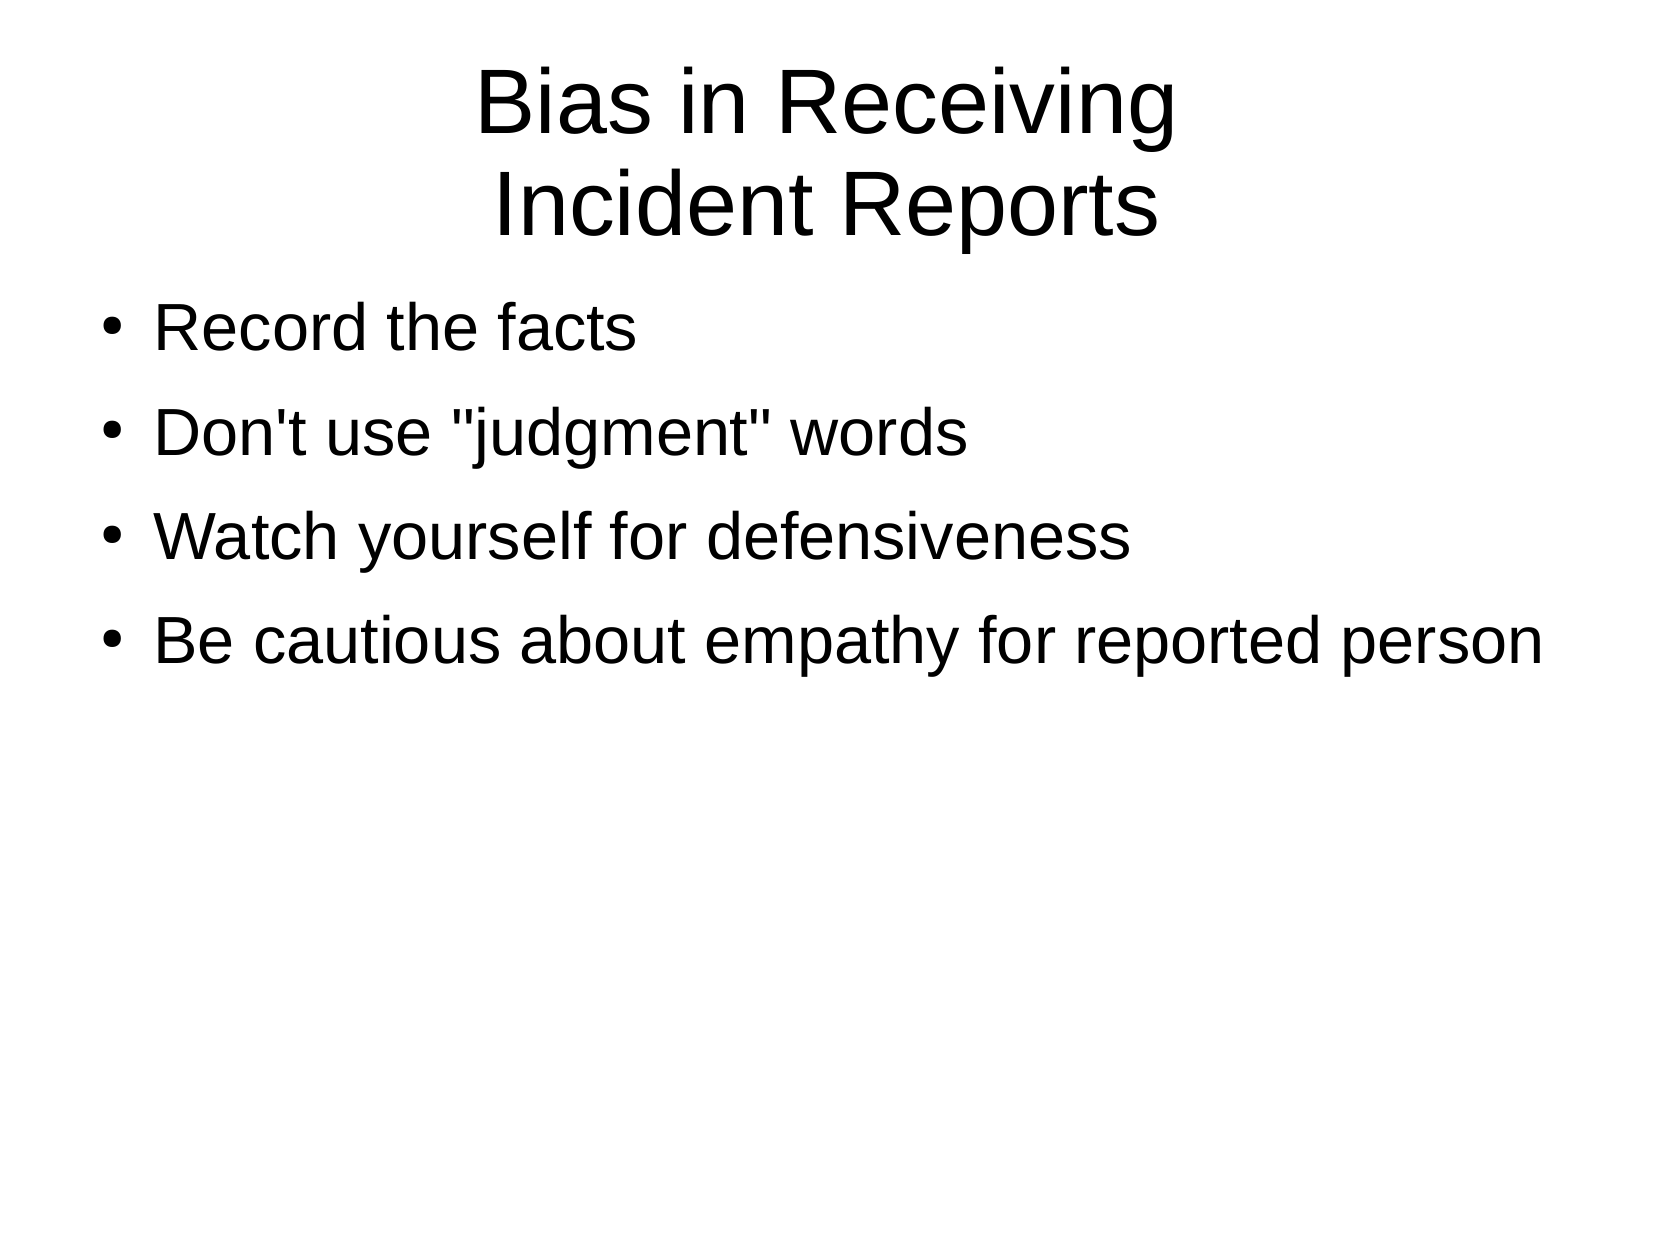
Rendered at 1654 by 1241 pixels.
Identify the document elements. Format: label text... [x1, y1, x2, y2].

title Bias in Receiving Incident Reports [82, 49, 1571, 257]
list Record the facts Don't use "judgment" words Watch yourself for defensiveness Be cautious about empathy for reported person [82, 290, 1571, 1010]
